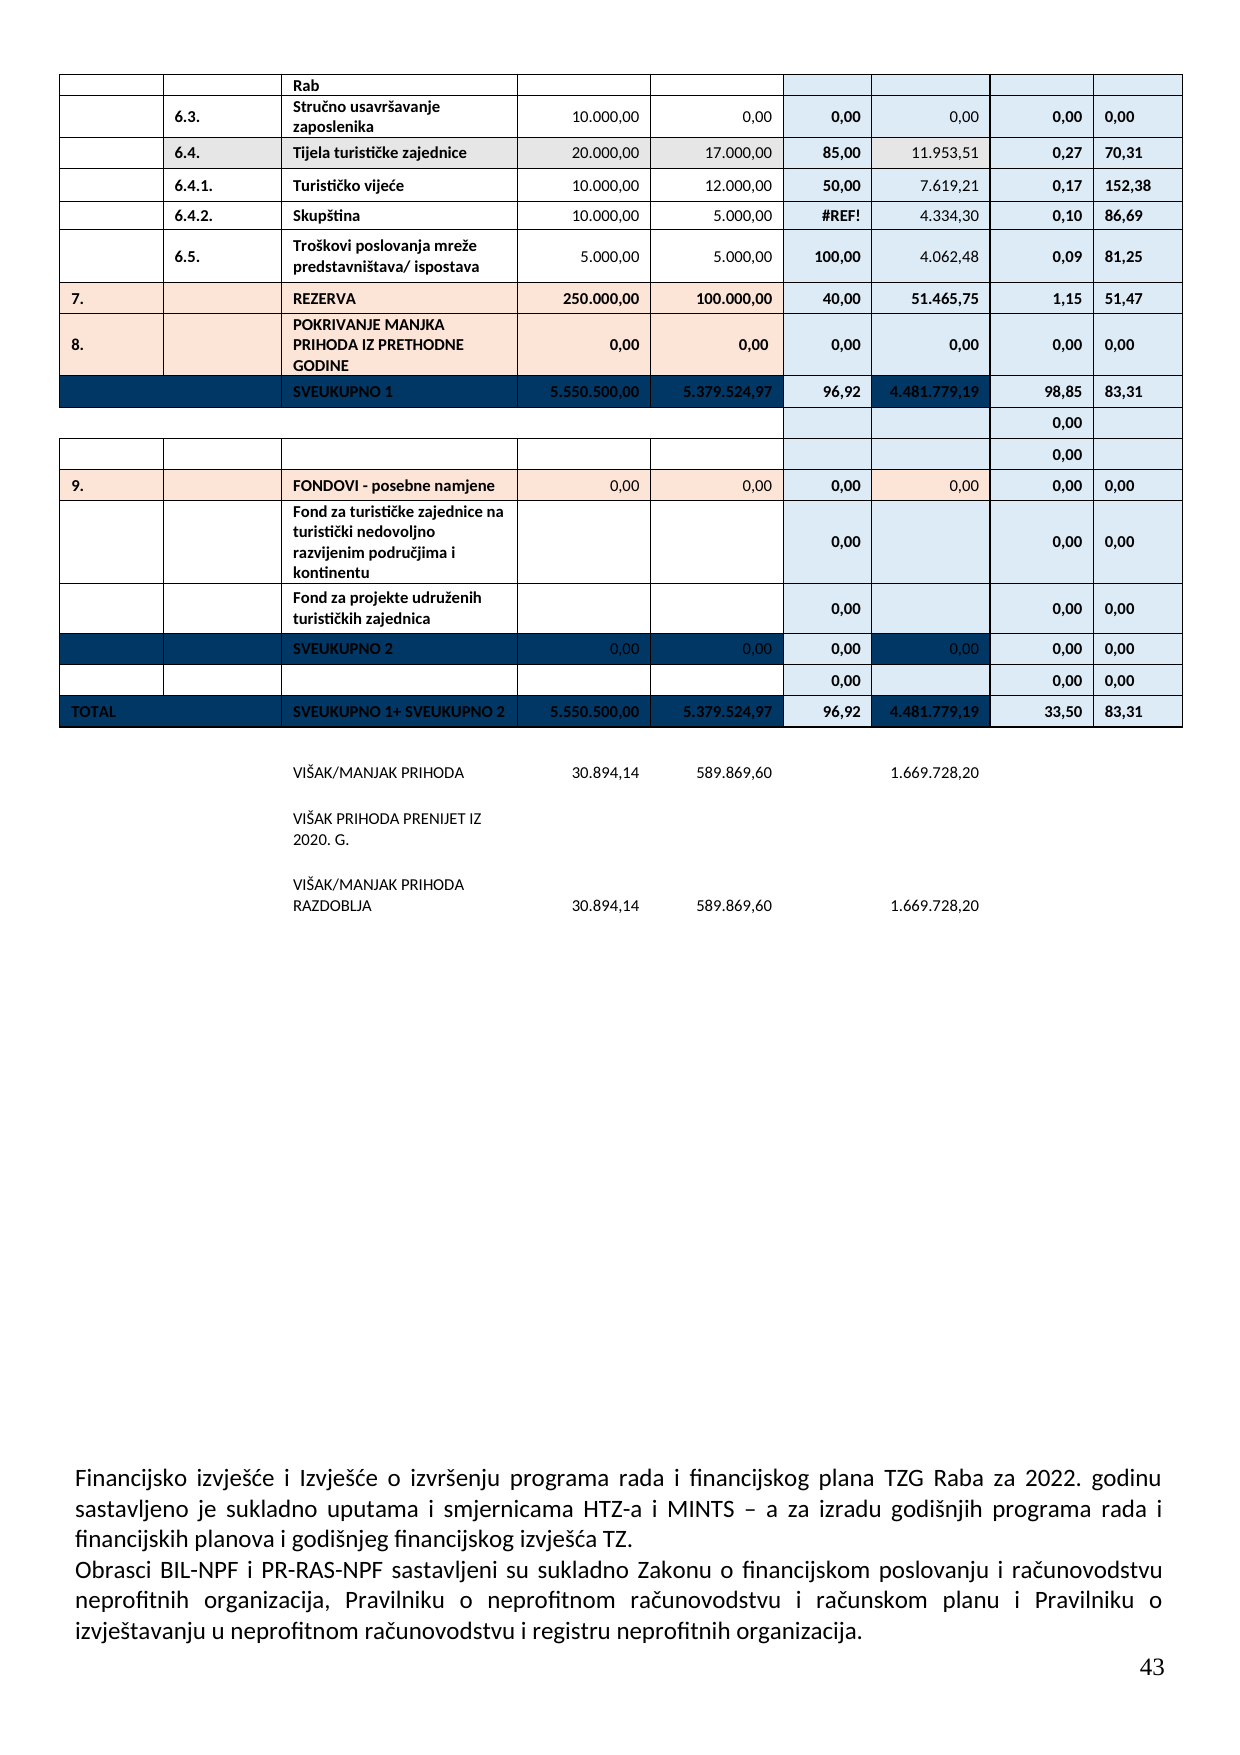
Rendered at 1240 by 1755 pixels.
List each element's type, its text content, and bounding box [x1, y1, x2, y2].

table_cell 30.894,14 [518, 758, 650, 783]
table_cell [518, 783, 650, 808]
table_cell 0,00 [991, 470, 1093, 500]
table_cell 51,47 [1094, 283, 1182, 313]
table_cell [990, 809, 1093, 849]
table_cell [518, 915, 650, 941]
table_cell SVEUKUPNO 1 [282, 376, 517, 407]
table_cell 0,00 [651, 314, 783, 375]
table_cell [1093, 875, 1182, 915]
table_cell [60, 75, 163, 95]
table_header [636, 1368, 783, 1401]
table_cell [651, 501, 783, 583]
table_cell [60, 96, 163, 137]
table_cell 4.481.779,19 [872, 376, 989, 407]
table_cell [164, 283, 281, 313]
table_cell [518, 728, 650, 758]
table_cell [651, 665, 783, 695]
table_cell [1093, 783, 1182, 808]
table_cell [990, 915, 1093, 941]
table_cell 1.669.728,20 [872, 875, 990, 915]
table_cell 0,00 [784, 665, 871, 695]
table_cell 0,00 [1094, 470, 1182, 500]
table_cell [60, 439, 163, 469]
text Financijsko izvješće i Izvješće o izvršenju programa rada i financijskog plana TZG Raba za 2022. godinu sastavljeno je sukladno uputama i smjernicama HTZ-a i MINTS – a za izradu godišnjih programa rada i financijskih planova i godišnjeg financijskog izvješća TZ. [75, 1462, 1164, 1554]
table_cell [651, 75, 783, 95]
table_cell 30.894,14 [518, 875, 650, 915]
table_cell [163, 728, 282, 758]
table_cell Turističko vijeće [282, 169, 517, 201]
table_cell [650, 915, 783, 941]
table_cell 6.5. [164, 230, 281, 282]
table_cell 0,00 [1094, 634, 1182, 664]
table_cell [164, 634, 281, 664]
table_cell [518, 75, 650, 95]
table_cell 0,00 [651, 470, 783, 500]
table_cell 0,00 [518, 634, 650, 664]
table_cell POKRIVANJE MANJKA PRIHODA IZ PRETHODNE GODINE [282, 314, 517, 375]
table_cell 5.379.524,97 [651, 376, 783, 407]
table_cell [991, 75, 1093, 95]
table_cell 98,85 [991, 376, 1093, 407]
table_cell [60, 376, 281, 407]
table_cell [1093, 758, 1182, 783]
table_cell 0,00 [872, 314, 989, 375]
table_cell 1.669.728,20 [872, 758, 990, 783]
table_cell 0,00 [784, 584, 871, 633]
table_header [783, 1368, 931, 1401]
table_cell [872, 75, 989, 95]
table_cell 5.550.500,00 [518, 376, 650, 407]
table_cell [282, 728, 517, 758]
table_cell 20.000,00 [518, 138, 650, 168]
table_cell 8. [60, 314, 163, 375]
table_cell [60, 875, 163, 915]
table_cell 0,00 [991, 96, 1093, 137]
table_cell 0,00 [1094, 314, 1182, 375]
table_cell Fond za projekte udruženih turističkih zajednica [282, 584, 517, 633]
text Obrasci BIL-NPF i PR-RAS-NPF sastavljeni su sukladno Zakonu o financijskom poslovanju i računovodstvu neprofitnih organizacija, Pravilniku o neprofitnom računovodstvu i računskom planu i Pravilniku o izvještavanju u neprofitnom računovodstvu i registru neprofitnih organizacija. [75, 1554, 1164, 1646]
table_cell [163, 875, 282, 915]
table_cell [783, 758, 872, 783]
table_cell 0,00 [784, 314, 871, 375]
table_cell [518, 408, 650, 438]
table_cell Skupština [282, 202, 517, 229]
table_cell [651, 584, 783, 633]
table_cell 10.000,00 [518, 169, 650, 201]
table_cell 0,09 [991, 230, 1093, 282]
table_cell Stručno usavršavanje zaposlenika [282, 96, 517, 137]
table_header [1079, 1368, 1149, 1401]
table_cell [650, 728, 783, 758]
table_cell [784, 75, 871, 95]
table_cell 0,00 [1094, 665, 1182, 695]
table_cell [990, 783, 1093, 808]
table_cell [1094, 439, 1182, 469]
table_cell [163, 783, 282, 808]
table_cell 4.334,30 [872, 202, 989, 229]
table_cell 0,00 [1094, 584, 1182, 633]
table_cell [164, 584, 281, 633]
table_cell [990, 758, 1093, 783]
table_header [337, 1368, 458, 1401]
table_cell VIŠAK/MANJAK PRIHODA [282, 758, 517, 783]
table_cell 0,00 [651, 96, 783, 137]
table_cell 1,15 [991, 283, 1093, 313]
table_cell 7. [60, 283, 163, 313]
table_cell 0,00 [872, 96, 989, 137]
table_cell [1093, 915, 1182, 941]
table_cell [164, 75, 281, 95]
table_cell [1094, 408, 1182, 438]
table_cell 0,00 [518, 314, 650, 375]
table_cell 10.000,00 [518, 202, 650, 229]
table_cell #REF! [784, 202, 871, 229]
table_cell 33,50 [991, 696, 1093, 726]
table_cell 5.000,00 [518, 230, 650, 282]
table_cell [783, 728, 872, 758]
table_cell [282, 849, 517, 874]
table_cell [1093, 809, 1182, 849]
table_cell 589.869,60 [650, 875, 783, 915]
table_cell [60, 230, 163, 282]
table_cell 4.062,48 [872, 230, 989, 282]
table_header [931, 1368, 1078, 1401]
table_cell [650, 809, 783, 849]
table_cell [60, 501, 163, 583]
table_cell [60, 728, 163, 758]
table_cell 6.4. [164, 138, 281, 168]
table_cell [60, 849, 163, 874]
table_cell Fond za turističke zajednice na turistički nedovoljno razvijenim područjima i kontinentu [282, 501, 517, 583]
table_cell VIŠAK/MANJAK PRIHODA RAZDOBLJA [282, 875, 517, 915]
table_cell [783, 809, 872, 849]
table_cell [1093, 849, 1182, 874]
table_cell 0,00 [1094, 96, 1182, 137]
table_cell [872, 728, 990, 758]
table_cell 85,00 [784, 138, 871, 168]
table_cell [163, 915, 282, 941]
table_cell 5.000,00 [651, 202, 783, 229]
table_cell [60, 809, 163, 849]
table_cell 0,00 [518, 470, 650, 500]
table_cell [650, 408, 783, 438]
table_cell 10.000,00 [518, 96, 650, 137]
table_cell [164, 439, 281, 469]
table_cell 0,00 [991, 314, 1093, 375]
table_cell 9. [60, 470, 163, 500]
table_cell 6.4.1. [164, 169, 281, 201]
table_cell [1093, 728, 1182, 758]
table_cell 0,00 [784, 501, 871, 583]
table_cell [650, 783, 783, 808]
table_cell [164, 665, 281, 695]
table_cell [60, 665, 163, 695]
table_cell 0,00 [1094, 501, 1182, 583]
table_cell SVEUKUPNO 2 [282, 634, 517, 664]
table_cell [872, 809, 990, 849]
table_cell 96,92 [784, 376, 871, 407]
table_cell 0,00 [991, 634, 1093, 664]
table_cell [872, 665, 989, 695]
table_cell 100,00 [784, 230, 871, 282]
table_cell 96,92 [784, 696, 871, 726]
table_cell [282, 915, 517, 941]
table_cell 0,00 [784, 96, 871, 137]
table_cell [60, 915, 163, 941]
table_cell 86,69 [1094, 202, 1182, 229]
table_cell Rab [282, 75, 517, 95]
table_cell [60, 758, 163, 783]
table_cell 0,00 [991, 584, 1093, 633]
table_cell [282, 783, 517, 808]
table_cell [164, 314, 281, 375]
table_cell 6.4.2. [164, 202, 281, 229]
table_cell [651, 439, 783, 469]
table_cell 12.000,00 [651, 169, 783, 201]
table_cell 83,31 [1094, 696, 1182, 726]
table_cell [163, 758, 282, 783]
table_cell 250.000,00 [518, 283, 650, 313]
table_cell 50,00 [784, 169, 871, 201]
table_header [75, 1368, 200, 1401]
table_cell [872, 783, 990, 808]
table_cell 5.379.524,97 [651, 696, 783, 726]
table_cell [518, 439, 650, 469]
table_cell 40,00 [784, 283, 871, 313]
table_cell [783, 849, 872, 874]
table_cell [650, 849, 783, 874]
table_cell 17.000,00 [651, 138, 783, 168]
table_cell SVEUKUPNO 1+ SVEUKUPNO 2 [282, 696, 517, 726]
table_cell [518, 665, 650, 695]
table_cell [784, 408, 871, 438]
table_cell 0,00 [991, 408, 1093, 438]
table_cell [872, 849, 990, 874]
table_cell [60, 408, 282, 438]
table_cell 51.465,75 [872, 283, 989, 313]
table_cell [783, 915, 872, 941]
table_header [200, 1368, 337, 1401]
table_cell REZERVA [282, 283, 517, 313]
table_cell [282, 408, 517, 438]
table_cell 0,00 [872, 470, 989, 500]
table_cell 589.869,60 [650, 758, 783, 783]
table_header [459, 1368, 636, 1401]
table_cell 0,00 [784, 470, 871, 500]
table_cell [60, 783, 163, 808]
table_cell 0,00 [991, 439, 1093, 469]
table_cell [872, 915, 990, 941]
table_cell 7.619,21 [872, 169, 989, 201]
table_cell 83,31 [1094, 376, 1182, 407]
table_cell [990, 875, 1093, 915]
table_cell [518, 501, 650, 583]
table_cell 0,00 [991, 501, 1093, 583]
table_cell [783, 875, 872, 915]
table_cell [872, 501, 989, 583]
table_cell 0,17 [991, 169, 1093, 201]
table_cell FONDOVI - posebne namjene [282, 470, 517, 500]
table_cell [1094, 75, 1182, 95]
table_cell 81,25 [1094, 230, 1182, 282]
table_cell 0,10 [991, 202, 1093, 229]
table_cell [518, 584, 650, 633]
table_cell [872, 439, 989, 469]
table_cell [163, 849, 282, 874]
table_cell [164, 470, 281, 500]
table_cell [990, 728, 1093, 758]
table_cell [282, 439, 517, 469]
table_cell 0,00 [872, 634, 989, 664]
table_cell [783, 783, 872, 808]
table_cell [60, 584, 163, 633]
table_cell 0,27 [991, 138, 1093, 168]
table_cell 0,00 [651, 634, 783, 664]
table_cell 70,31 [1094, 138, 1182, 168]
table_cell TOTAL [60, 696, 281, 726]
table_cell [163, 809, 282, 849]
table_cell 5.000,00 [651, 230, 783, 282]
table_cell 152,38 [1094, 169, 1182, 201]
table_cell [518, 849, 650, 874]
table_cell Tijela turističke zajednice [282, 138, 517, 168]
table_cell 6.3. [164, 96, 281, 137]
table_cell 0,00 [991, 665, 1093, 695]
table_cell [872, 584, 989, 633]
table_cell 5.550.500,00 [518, 696, 650, 726]
table_cell Troškovi poslovanja mreže predstavništava/ ispostava [282, 230, 517, 282]
table_cell 0,00 [784, 634, 871, 664]
table_cell [60, 169, 163, 201]
table_cell 4.481.779,19 [872, 696, 989, 726]
table_cell [164, 501, 281, 583]
table_cell [282, 665, 517, 695]
table_cell 11.953,51 [872, 138, 989, 168]
table_cell [784, 439, 871, 469]
table_cell [60, 202, 163, 229]
table_cell [60, 138, 163, 168]
table_cell [872, 408, 989, 438]
table_cell [60, 634, 163, 664]
table_cell [990, 849, 1093, 874]
table_cell 100.000,00 [651, 283, 783, 313]
table_cell [518, 809, 650, 849]
table_cell VIŠAK PRIHODA PRENIJET IZ 2020. G. [282, 809, 517, 849]
